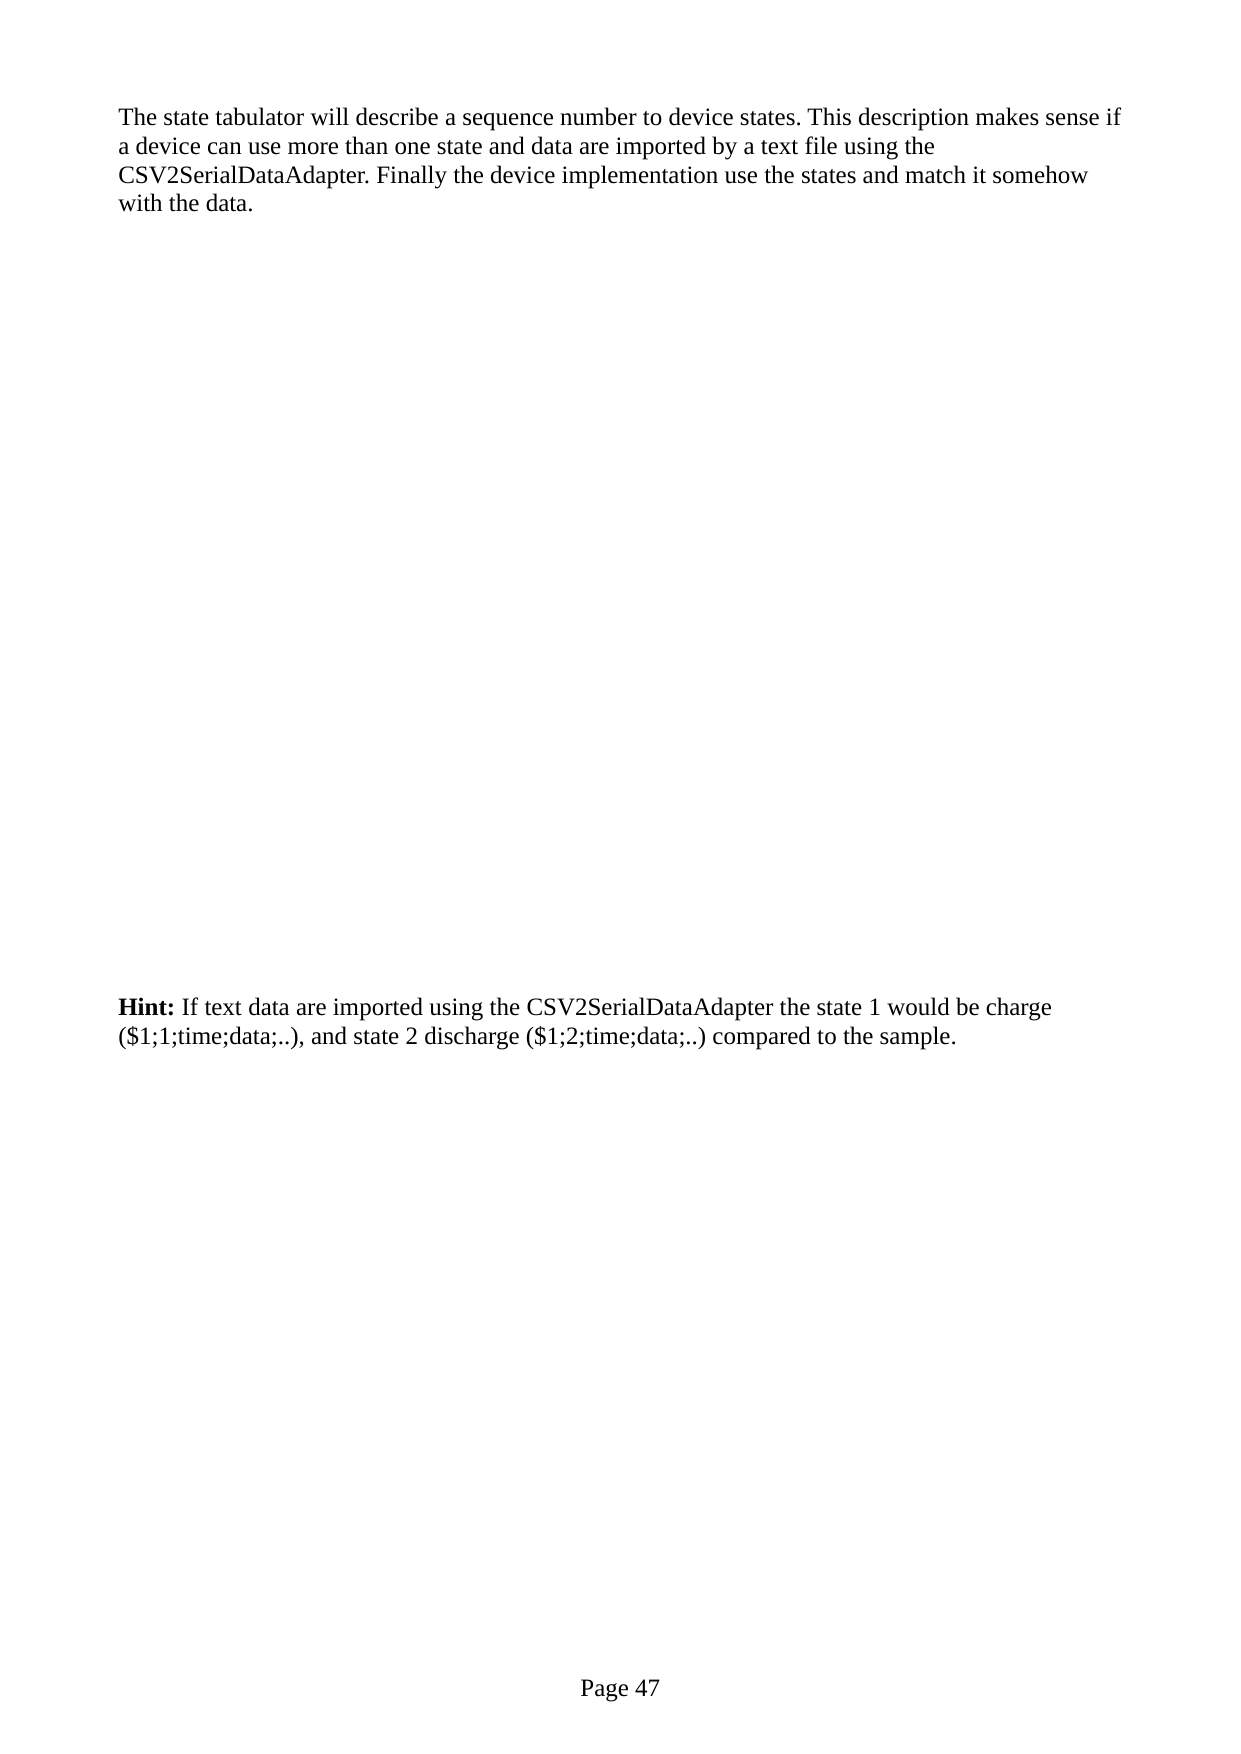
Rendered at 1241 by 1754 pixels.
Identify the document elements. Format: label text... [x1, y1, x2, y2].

text Hint: If text data are imported using the CSV2SerialDataAdapter the state 1 would be charge ($1;1;time;data;..), and state 2 discharge ($1;2;time;data;..) compared to the sample. [118, 992, 1122, 1049]
text The state tabulator will describe a sequence number to device states. This description makes sense if a device can use more than one state and data are imported by a text file using the CSV2SerialDataAdapter. Finally the device implementation use the states and match it somehow with the data. [118, 102, 1122, 217]
